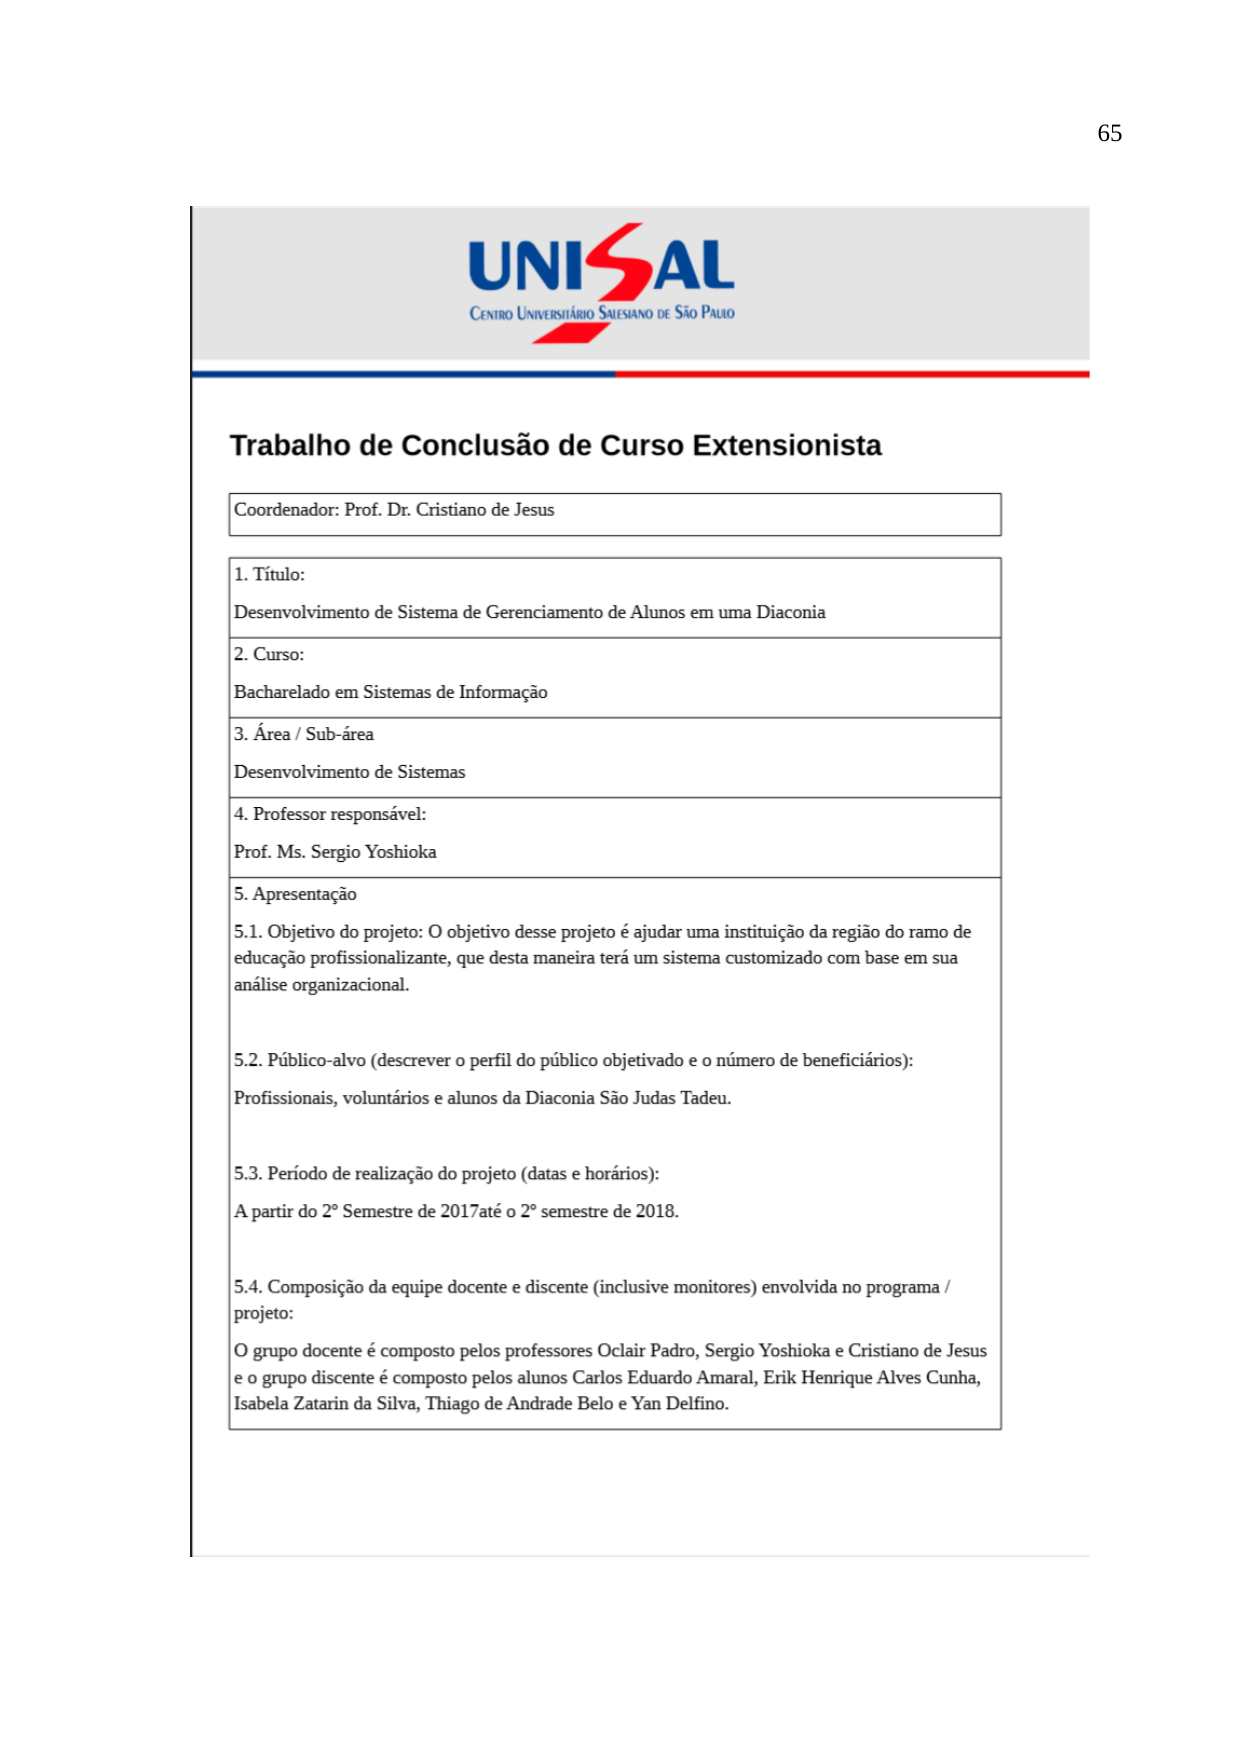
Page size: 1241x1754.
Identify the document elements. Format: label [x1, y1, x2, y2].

picture [190, 206, 1090, 1557]
